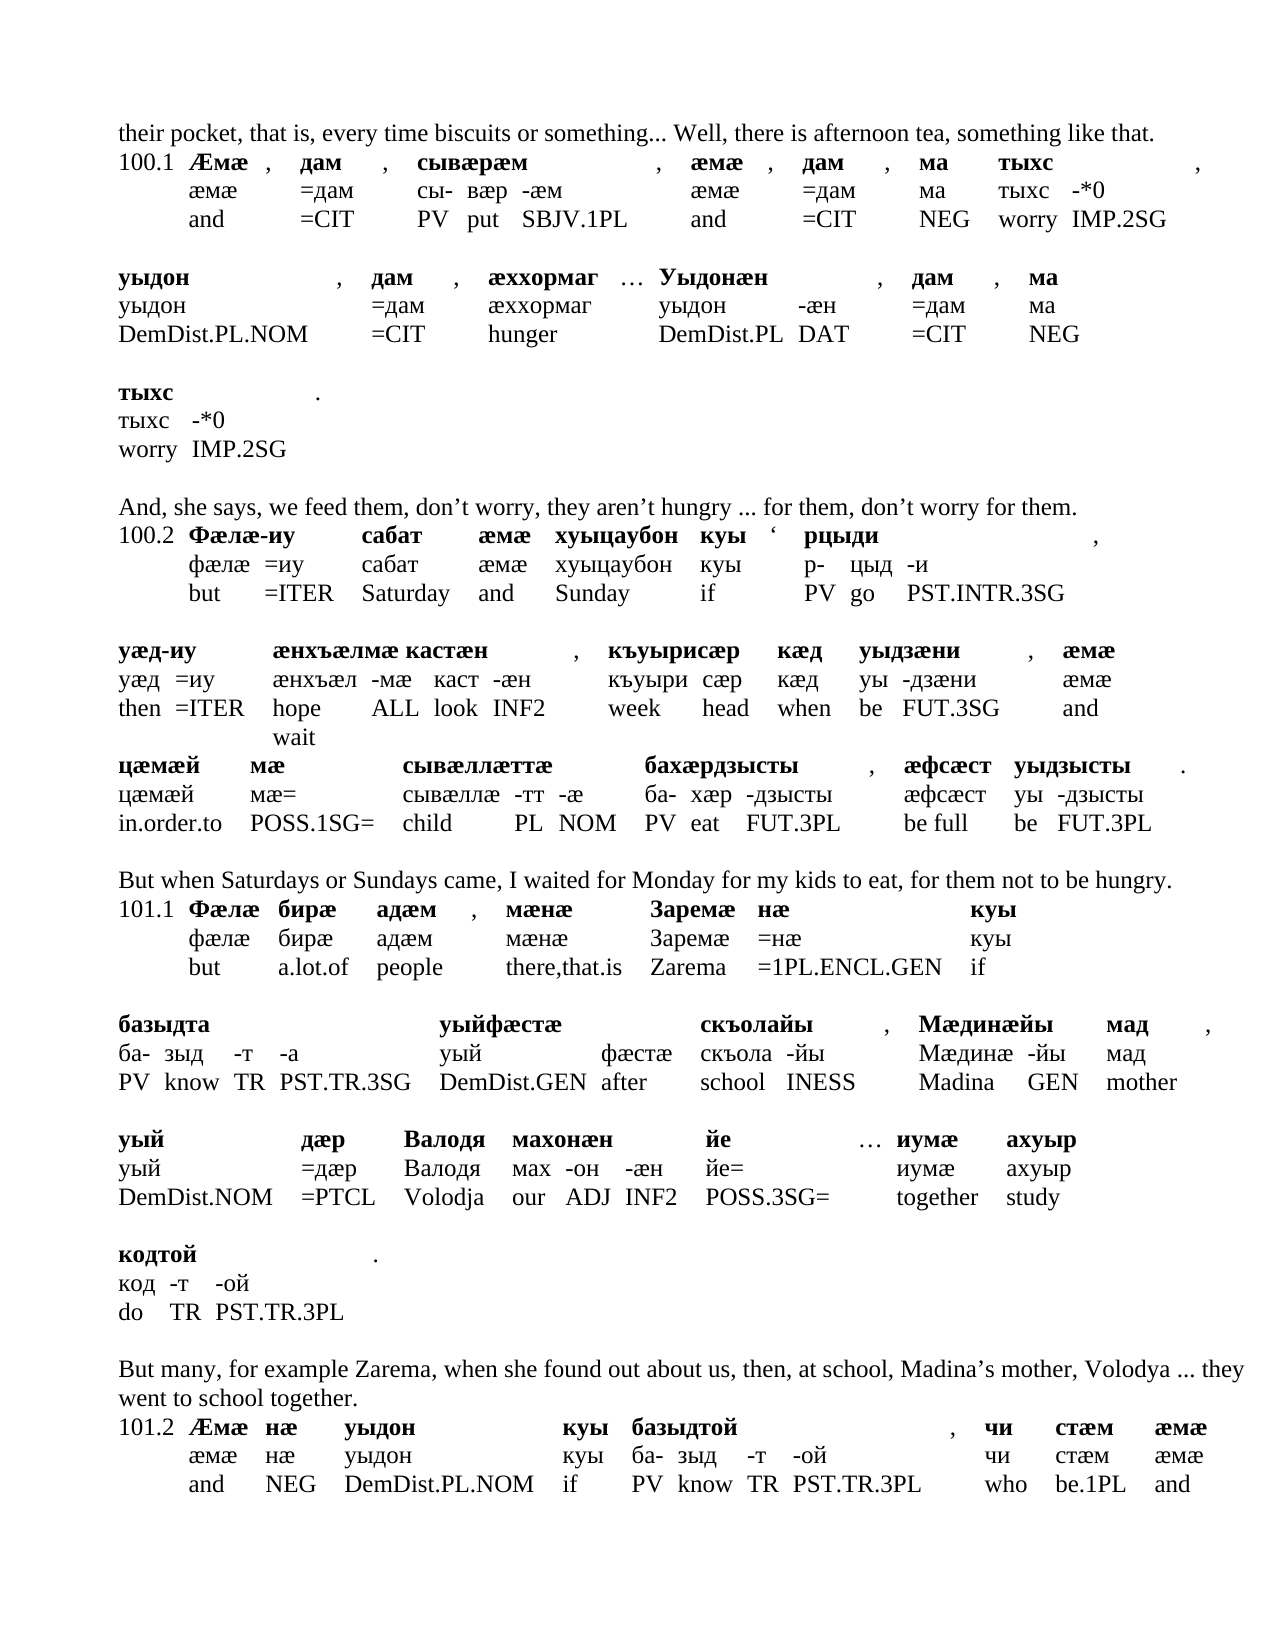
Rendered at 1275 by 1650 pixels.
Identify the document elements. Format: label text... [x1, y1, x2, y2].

text , [265, 147, 286, 176]
text DemDist.PL.NOM [118, 319, 308, 348]
text when [777, 693, 831, 722]
text -дзысты [746, 779, 841, 808]
text IMP.2SG [192, 434, 287, 463]
text PL [514, 808, 544, 837]
text NEG [919, 204, 970, 233]
text our [512, 1182, 551, 1211]
text фæлæ [188, 923, 250, 952]
text мæ= [250, 779, 375, 808]
text уый [118, 1153, 273, 1182]
text and [1062, 693, 1112, 722]
text a.lot.of [278, 952, 349, 981]
text нæ [265, 1441, 317, 1469]
text -йы [786, 1038, 856, 1067]
text сабат [361, 549, 450, 578]
text =CIT [802, 204, 857, 233]
text POSS.1SG= [250, 808, 375, 837]
text study [1006, 1182, 1072, 1211]
text уæд-иу [118, 636, 259, 664]
text мах [512, 1153, 551, 1182]
text адæм [376, 923, 443, 952]
text Saturday [361, 578, 450, 607]
text =нæ [757, 923, 942, 952]
text -æн [493, 664, 546, 693]
text PST.TR.3PL [793, 1469, 922, 1498]
text =ITER [264, 578, 334, 607]
text уыйфæстæ [439, 1009, 686, 1038]
text , [1028, 636, 1049, 664]
text And, she says, we feed them, don’t worry, they aren’t hungry ... for them, don’t worry for them. [118, 492, 1249, 521]
text Валодя [404, 1124, 498, 1153]
text сæр [702, 664, 749, 693]
text каст [433, 664, 479, 693]
text рцыди [804, 521, 1079, 549]
text INF2 [625, 1182, 678, 1211]
text and [188, 204, 237, 233]
text вæр [467, 176, 508, 204]
text уыдзæни [859, 636, 1014, 664]
text . [1180, 751, 1201, 779]
text -æн [625, 1153, 678, 1182]
text -и [907, 549, 1065, 578]
text æфсæст [903, 751, 1000, 779]
text mother [1106, 1067, 1177, 1096]
text together [896, 1182, 978, 1211]
text -ой [215, 1268, 344, 1297]
text уыдзысты [1014, 751, 1166, 779]
text if [700, 578, 742, 607]
text if [562, 1469, 604, 1498]
text -йы [1027, 1038, 1079, 1067]
text =дам [371, 291, 425, 319]
text уы [859, 664, 888, 693]
text ахуыр [1006, 1124, 1085, 1153]
text код [118, 1268, 156, 1297]
text тыхс [118, 406, 178, 434]
text -*0 [1072, 176, 1167, 204]
text æмæ [1062, 664, 1112, 693]
text their pocket, that is, every time biscuits or something... Well, there is afternoon tea, something like that. [118, 118, 1249, 147]
text фæстæ [601, 1038, 672, 1067]
text , [1093, 521, 1114, 549]
text , [471, 894, 492, 923]
text =дæр [301, 1153, 376, 1182]
text know [677, 1469, 733, 1498]
text 100.1 [118, 147, 174, 176]
text there,that.is [506, 952, 622, 981]
text =дам [802, 176, 857, 204]
text -дзæни [902, 664, 1000, 693]
text æмæ [690, 147, 753, 176]
text DemDist.GEN [439, 1067, 587, 1096]
text -æн [798, 291, 849, 319]
text GEN [1027, 1067, 1079, 1096]
text ADJ [565, 1182, 611, 1211]
text PST.TR.3SG [279, 1067, 411, 1096]
text =1PL.ENCL.GEN [757, 952, 942, 981]
text , [883, 1009, 904, 1038]
text , [336, 262, 357, 291]
text сабат [361, 521, 464, 549]
text къуырисæр [608, 636, 763, 664]
text , [382, 147, 403, 176]
text =иу [264, 549, 334, 578]
text -т [169, 1268, 201, 1297]
text цæмæй [118, 779, 222, 808]
text уыдон [118, 262, 322, 291]
text мад [1106, 1038, 1177, 1067]
text скъолайы [700, 1009, 870, 1038]
text in.order.to [118, 808, 222, 837]
text куы [700, 521, 755, 549]
text уæд [118, 664, 161, 693]
text мæнæ [506, 923, 622, 952]
text hunger [488, 319, 592, 348]
text хуыцаубон [555, 549, 672, 578]
text ба- [644, 779, 677, 808]
text -т [747, 1441, 779, 1469]
text , [453, 262, 474, 291]
text . [314, 377, 336, 406]
text , [573, 636, 594, 664]
text worry [118, 434, 178, 463]
text who [984, 1469, 1027, 1498]
text Zarema [650, 952, 730, 981]
text -ой [793, 1441, 922, 1469]
text тыхс [118, 377, 301, 406]
text Фæлæ [188, 894, 264, 923]
text скъола [700, 1038, 772, 1067]
text But when Saturdays or Sundays came, I waited for Monday for my kids to eat, for them not to be hungry. [118, 866, 1249, 894]
text куы [562, 1441, 604, 1469]
text eat [690, 808, 732, 837]
text after [601, 1067, 672, 1096]
text куы [970, 923, 1012, 952]
text Sunday [555, 578, 672, 607]
text стæм [1055, 1441, 1127, 1469]
text Мæдинæйы [918, 1009, 1092, 1038]
text PV [644, 808, 677, 837]
text дам [802, 147, 870, 176]
text DemDist.PL.NOM [344, 1469, 534, 1498]
text NOM [558, 808, 617, 837]
text къуыри [608, 664, 688, 693]
text people [376, 952, 443, 981]
text сывæллæттæ [402, 751, 631, 779]
text чи [984, 1412, 1041, 1441]
text сывæрæм [417, 147, 642, 176]
text стæм [1055, 1412, 1141, 1441]
text FUT.3PL [746, 808, 841, 837]
text be full [903, 808, 986, 837]
text INESS [786, 1067, 856, 1096]
text FUT.3SG [902, 693, 1000, 722]
text PST.INTR.3SG [907, 578, 1065, 607]
text уыдон [344, 1441, 534, 1469]
text FUT.3PL [1057, 808, 1152, 837]
text ма [919, 176, 970, 204]
text -он [565, 1153, 611, 1182]
text æмæ [1154, 1412, 1217, 1441]
text Æмæ [188, 147, 251, 176]
text базыдта [118, 1009, 425, 1038]
text go [850, 578, 893, 607]
text куы [700, 549, 742, 578]
text look [433, 693, 479, 722]
text Валодя [404, 1153, 484, 1182]
text -а [279, 1038, 411, 1067]
text мæ [250, 751, 388, 779]
text -мæ [371, 664, 420, 693]
text цыд [850, 549, 893, 578]
text , [767, 147, 788, 176]
text TR [233, 1067, 266, 1096]
text Уыдонæн [658, 262, 863, 291]
text уый [118, 1124, 287, 1153]
text нæ [265, 1412, 330, 1441]
text хæр [690, 779, 732, 808]
text be.1PL [1055, 1469, 1127, 1498]
text , [884, 147, 905, 176]
text TR [169, 1297, 201, 1326]
text school [700, 1067, 772, 1096]
text 100.2 [118, 521, 174, 549]
text PV [804, 578, 836, 607]
text But many, for example Zarema, when she found out about us, then, at school, Madina’s mother, Volodya ... they went to school together. [118, 1354, 1249, 1412]
text hope [272, 693, 357, 722]
text then [118, 693, 161, 722]
text æмæ [188, 1441, 237, 1469]
text ALL [371, 693, 420, 722]
text цæмæй [118, 751, 236, 779]
text =дам [300, 176, 354, 204]
text уыдон [658, 291, 784, 319]
text уый [439, 1038, 587, 1067]
text -т [233, 1038, 266, 1067]
text =CIT [300, 204, 354, 233]
text æмæ [1062, 636, 1126, 664]
text æмæ [478, 521, 541, 549]
text week [608, 693, 688, 722]
text DemDist.PL [658, 319, 784, 348]
text NEG [1028, 319, 1080, 348]
text дам [300, 147, 368, 176]
text адæм [376, 894, 457, 923]
text æфсæст [903, 779, 986, 808]
text сывæллæ [402, 779, 500, 808]
text be [859, 693, 888, 722]
text сы- [417, 176, 453, 204]
text æмæ [1154, 1441, 1204, 1469]
text зыд [164, 1038, 220, 1067]
text Volodja [404, 1182, 484, 1211]
text ма [1028, 262, 1094, 291]
text ма [1028, 291, 1080, 319]
text махонæн [512, 1124, 692, 1153]
text дæр [301, 1124, 390, 1153]
text кæд [777, 664, 831, 693]
text PV [631, 1469, 664, 1498]
text ахуыр [1006, 1153, 1072, 1182]
text базыдтой [631, 1412, 936, 1441]
text and [690, 204, 740, 233]
text йе= [705, 1153, 830, 1182]
text уы [1014, 779, 1043, 808]
text дам [371, 262, 439, 291]
text , [994, 262, 1015, 291]
text be [1014, 808, 1043, 837]
text бахæрдзысты [644, 751, 855, 779]
text know [164, 1067, 220, 1096]
text put [467, 204, 508, 233]
text -тт [514, 779, 544, 808]
text мæнæ [506, 894, 636, 923]
text нæ [757, 894, 956, 923]
text NEG [265, 1469, 317, 1498]
text р- [804, 549, 836, 578]
text if [970, 952, 1012, 981]
text =ITER [175, 693, 245, 722]
text йе [705, 1124, 844, 1153]
text чи [984, 1441, 1027, 1469]
text æнхъæл [272, 664, 357, 693]
text … [619, 262, 644, 291]
text 101.1 [118, 894, 174, 923]
text but [188, 578, 250, 607]
text PV [118, 1067, 150, 1096]
text æххормаг [488, 291, 592, 319]
text =CIT [912, 319, 966, 348]
text PV [417, 204, 453, 233]
text æмæ [690, 176, 740, 204]
text child [402, 808, 500, 837]
text Æмæ [188, 1412, 251, 1441]
text уыдон [344, 1412, 548, 1441]
text куы [562, 1412, 618, 1441]
text head [702, 693, 749, 722]
text do [118, 1297, 156, 1326]
text иумæ [896, 1124, 992, 1153]
text -дзысты [1057, 779, 1152, 808]
text æххормаг [488, 262, 606, 291]
text and [188, 1469, 237, 1498]
text 101.2 [118, 1412, 174, 1441]
text æмæ [188, 176, 237, 204]
text =CIT [371, 319, 425, 348]
text wait [272, 722, 559, 751]
text ма [919, 147, 984, 176]
text Заремæ [650, 923, 730, 952]
text фæлæ [188, 549, 250, 578]
text IMP.2SG [1072, 204, 1167, 233]
text INF2 [493, 693, 546, 722]
text ба- [631, 1441, 664, 1469]
text дам [912, 262, 980, 291]
text кодтой [118, 1239, 358, 1268]
text Фæлæ-иу [188, 521, 348, 549]
text -æм [522, 176, 628, 204]
text =иу [175, 664, 245, 693]
text and [1154, 1469, 1204, 1498]
text , [877, 262, 898, 291]
text TR [747, 1469, 779, 1498]
text Мæдинæ [918, 1038, 1013, 1067]
text POSS.3SG= [705, 1182, 830, 1211]
text SBJV.1PL [522, 204, 628, 233]
text Заремæ [650, 894, 744, 923]
text DAT [798, 319, 849, 348]
text зыд [677, 1441, 733, 1469]
text PST.TR.3PL [215, 1297, 344, 1326]
text , [869, 751, 890, 779]
text -*0 [192, 406, 287, 434]
text but [188, 952, 250, 981]
text хуыцаубон [555, 521, 686, 549]
text DemDist.NOM [118, 1182, 273, 1211]
text куы [970, 894, 1026, 923]
text . [372, 1239, 393, 1268]
text , [1205, 1009, 1226, 1038]
text тыхс [998, 176, 1058, 204]
text worry [998, 204, 1058, 233]
text and [478, 578, 527, 607]
text æнхъæлмæ кастæн [272, 636, 559, 664]
text -æ [558, 779, 617, 808]
text ‘ [769, 521, 790, 549]
text бирæ [278, 894, 363, 923]
text =дам [912, 291, 966, 319]
text тыхс [998, 147, 1181, 176]
text , [656, 147, 677, 176]
text кæд [777, 636, 845, 664]
text уыдон [118, 291, 308, 319]
text иумæ [896, 1153, 978, 1182]
text … [858, 1124, 883, 1153]
text мад [1106, 1009, 1191, 1038]
text , [1194, 147, 1216, 176]
text =PTCL [301, 1182, 376, 1211]
text , [949, 1412, 971, 1441]
text æмæ [478, 549, 527, 578]
text Madina [918, 1067, 1013, 1096]
text ба- [118, 1038, 150, 1067]
text бирæ [278, 923, 349, 952]
